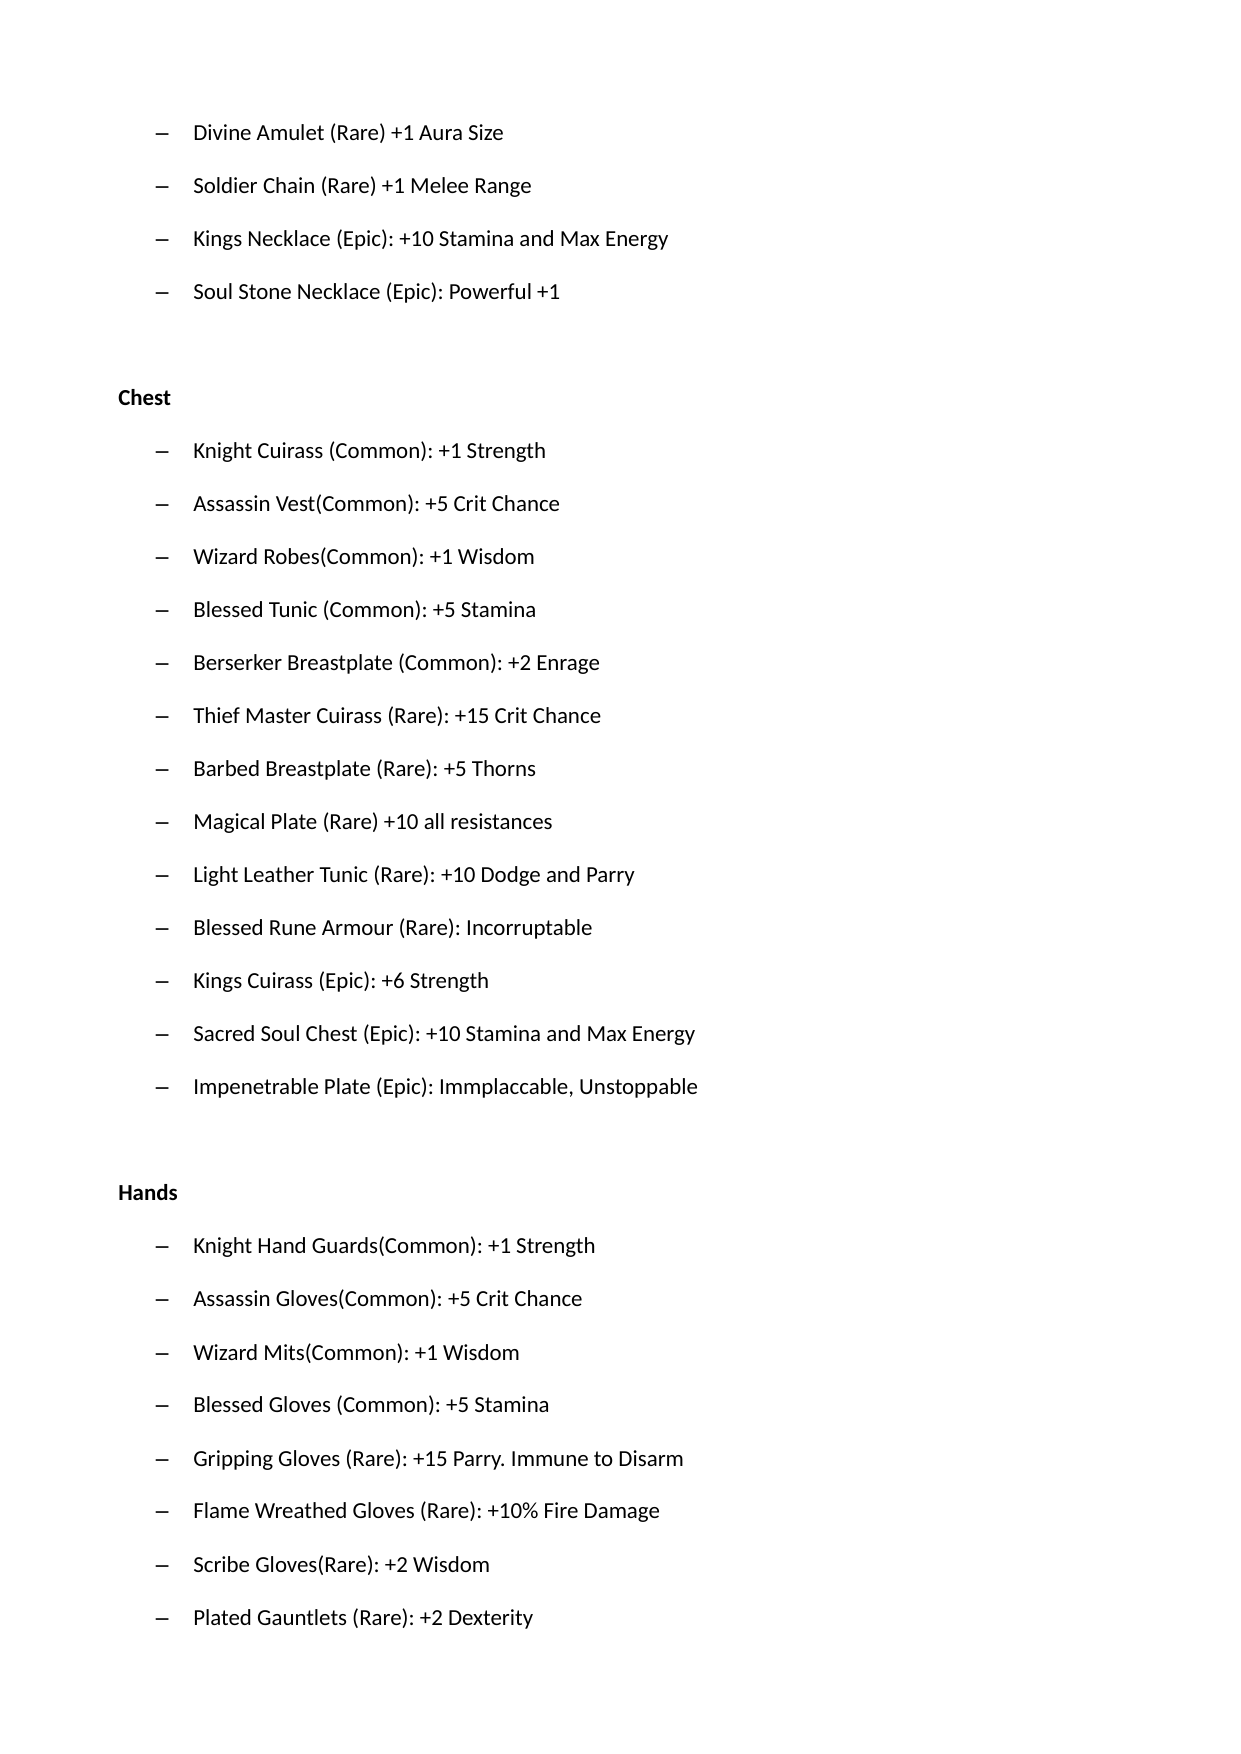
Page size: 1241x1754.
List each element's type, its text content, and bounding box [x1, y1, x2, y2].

list Soul Stone Necklace (Epic): Powerful +1 [156, 277, 1122, 305]
list Magical Plate (Rare) +10 all resistances [156, 807, 1122, 835]
list Barbed Breastplate (Rare): +5 Thorns [156, 754, 1122, 782]
list Divine Amulet (Rare) +1 Aura Size [156, 118, 1122, 146]
text Chest [118, 383, 1122, 411]
list Wizard Robes(Common): +1 Wisdom [156, 542, 1122, 570]
list Gripping Gloves (Rare): +15 Parry. Immune to Disarm [156, 1444, 1122, 1472]
list Thief Master Cuirass (Rare): +15 Crit Chance [156, 701, 1122, 729]
list Wizard Mits(Common): +1 Wisdom [156, 1338, 1122, 1366]
list Scribe Gloves(Rare): +2 Wisdom [156, 1550, 1122, 1578]
text Hands [118, 1178, 1122, 1207]
list Kings Cuirass (Epic): +6 Strength [156, 966, 1122, 994]
list Soldier Chain (Rare) +1 Melee Range [156, 171, 1122, 199]
list Blessed Gloves (Common): +5 Stamina [156, 1391, 1122, 1419]
list Plated Gauntlets (Rare): +2 Dexterity [156, 1603, 1122, 1631]
list Impenetrable Plate (Epic): Immplaccable, Unstoppable [156, 1072, 1122, 1101]
list Knight Cuirass (Common): +1 Strength [156, 436, 1122, 464]
list Kings Necklace (Epic): +10 Stamina and Max Energy [156, 224, 1122, 252]
list Blessed Tunic (Common): +5 Stamina [156, 595, 1122, 623]
list Assassin Vest(Common): +5 Crit Chance [156, 489, 1122, 517]
list Knight Hand Guards(Common): +1 Strength [156, 1232, 1122, 1259]
list Flame Wreathed Gloves (Rare): +10% Fire Damage [156, 1497, 1122, 1525]
list Berserker Breastplate (Common): +2 Enrage [156, 648, 1122, 676]
list Sacred Soul Chest (Epic): +10 Stamina and Max Energy [156, 1019, 1122, 1047]
list Light Leather Tunic (Rare): +10 Dodge and Parry [156, 860, 1122, 888]
list Blessed Rune Armour (Rare): Incorruptable [156, 913, 1122, 941]
list Assassin Gloves(Common): +5 Crit Chance [156, 1284, 1122, 1313]
